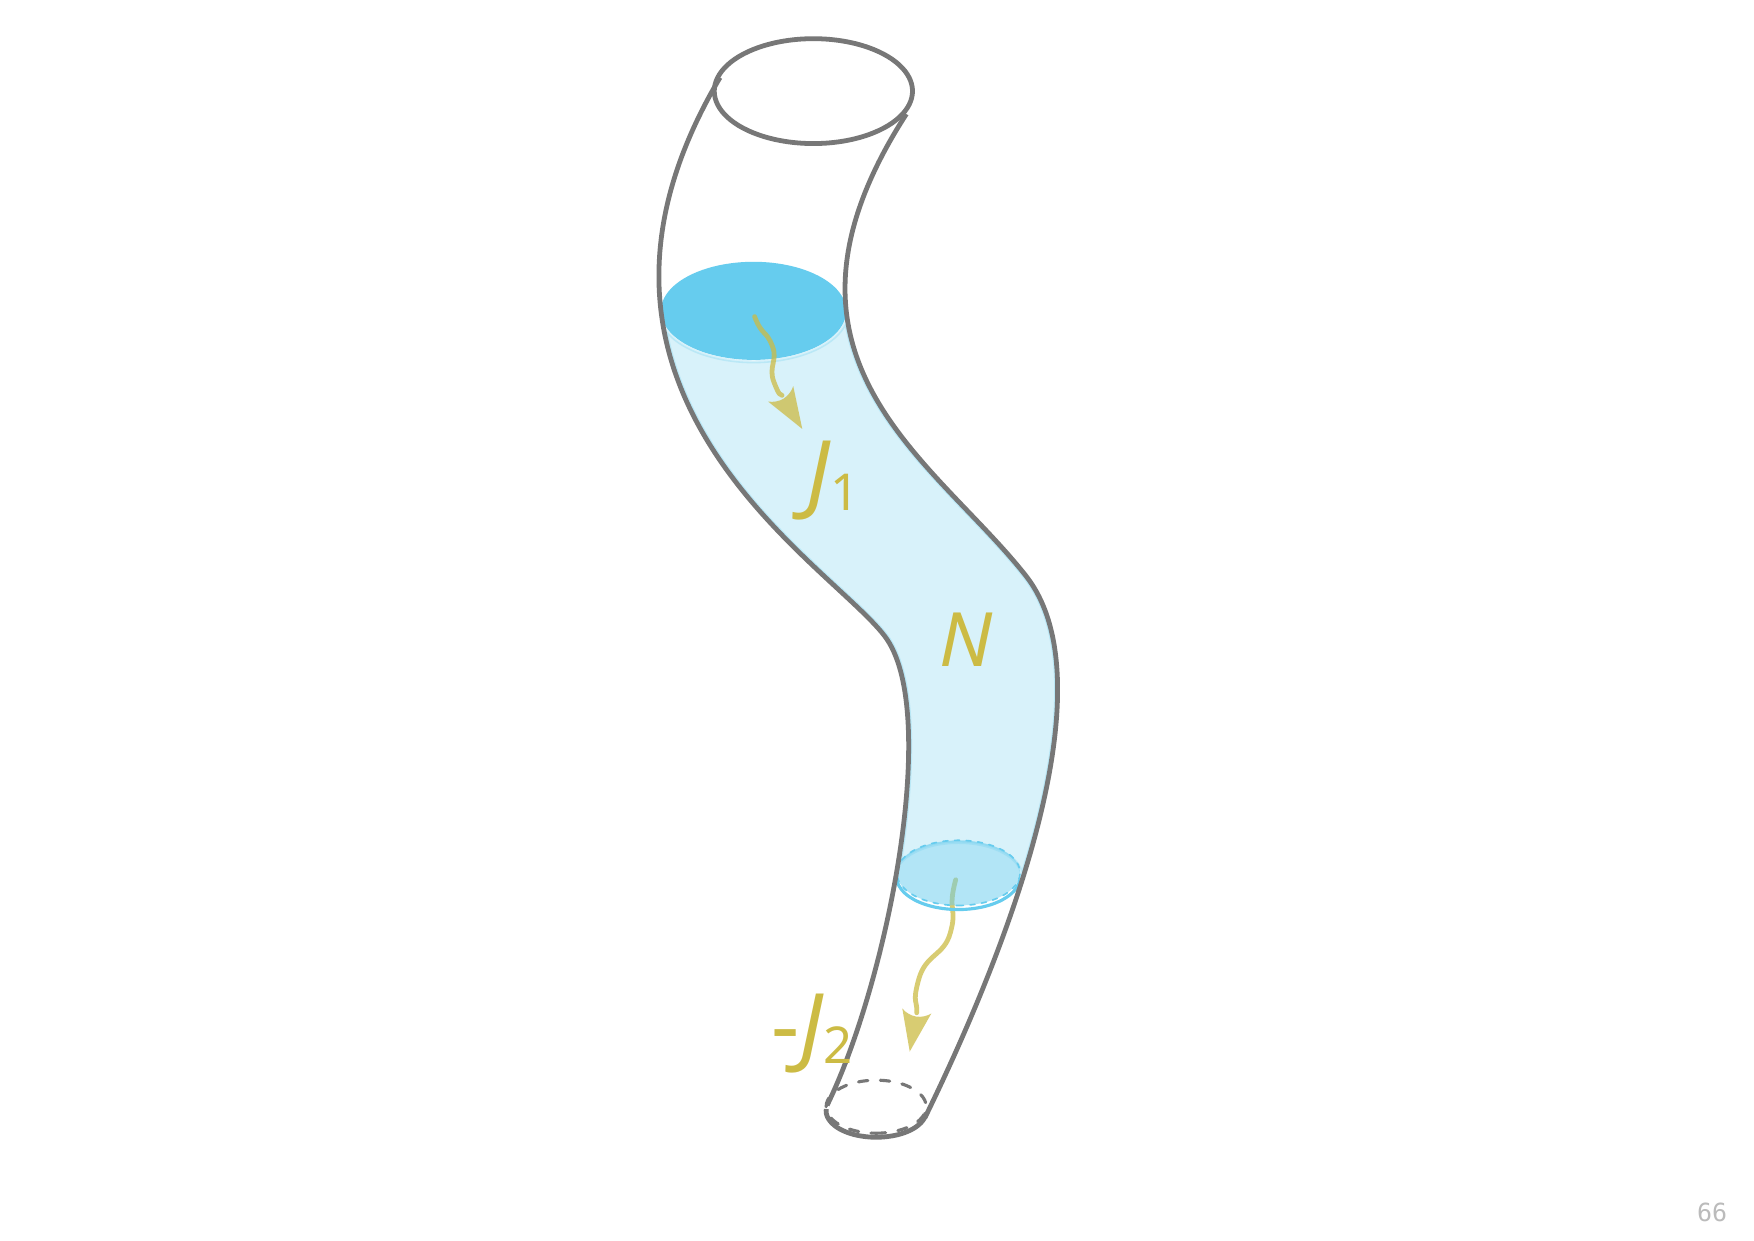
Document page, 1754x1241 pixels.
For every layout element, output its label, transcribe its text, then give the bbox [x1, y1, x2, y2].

text_box -J2 [756, 955, 871, 1058]
text_box [663, 261, 1055, 906]
text_box J1 [791, 402, 876, 505]
text_box N [925, 579, 1014, 670]
